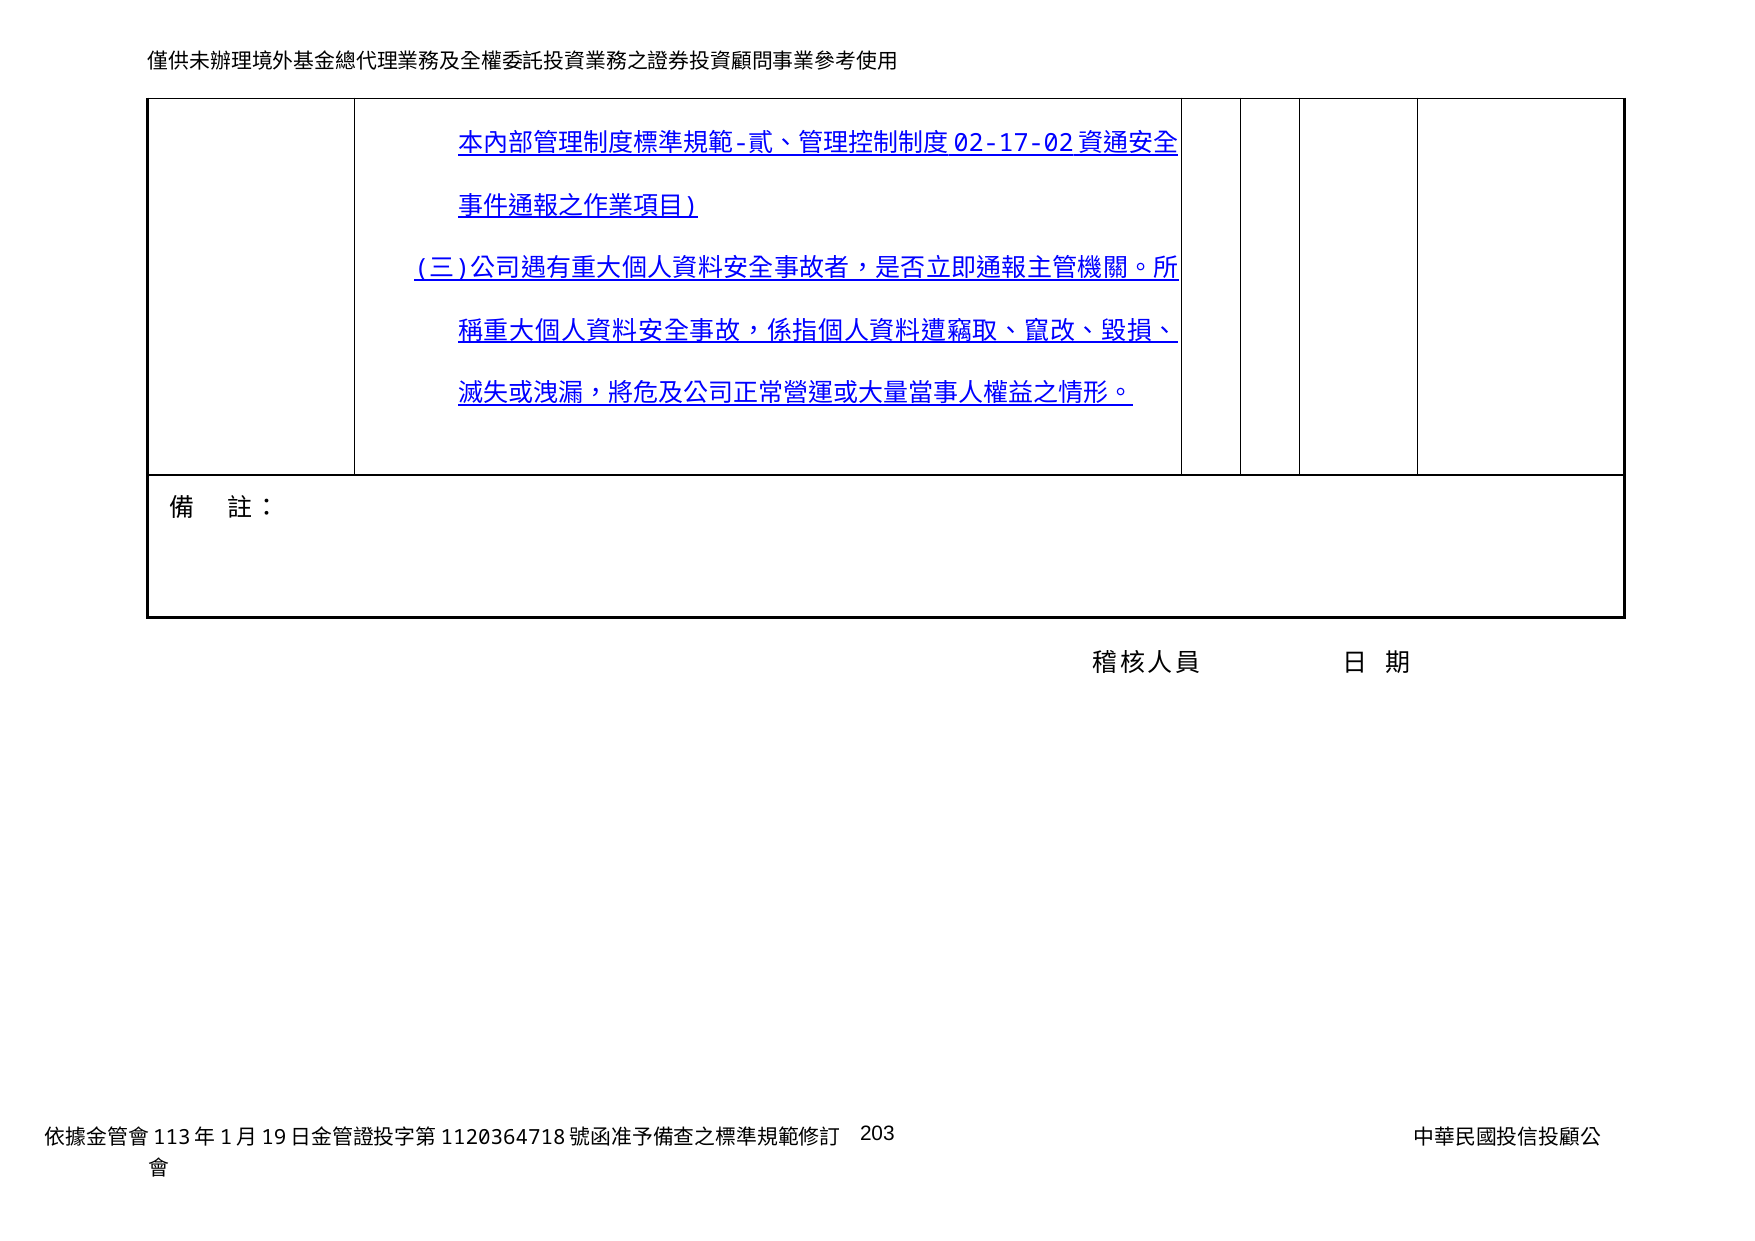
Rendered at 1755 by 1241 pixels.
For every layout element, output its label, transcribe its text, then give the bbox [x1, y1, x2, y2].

table_cell [149, 99, 354, 474]
table_cell [1241, 99, 1299, 474]
table_cell [1300, 99, 1417, 474]
table_cell [1182, 99, 1240, 474]
table_cell 備 註： [149, 476, 1623, 616]
text 稽核人員 日 期 [148, 619, 1606, 681]
table_cell [1418, 99, 1623, 474]
table_cell 本內部管理制度標準規範-貳、管理控制制度02-17-02資通安全事件通報之作業項目) (三)公司遇有重大個人資料安全事故者，是否立即通報主管機關。所稱重大個人資料安全事故，係指個人資料遭竊取、竄改、毀損、滅失或洩漏，將危及公司正常營運或大量當事人權益之情形。 [355, 99, 1181, 474]
